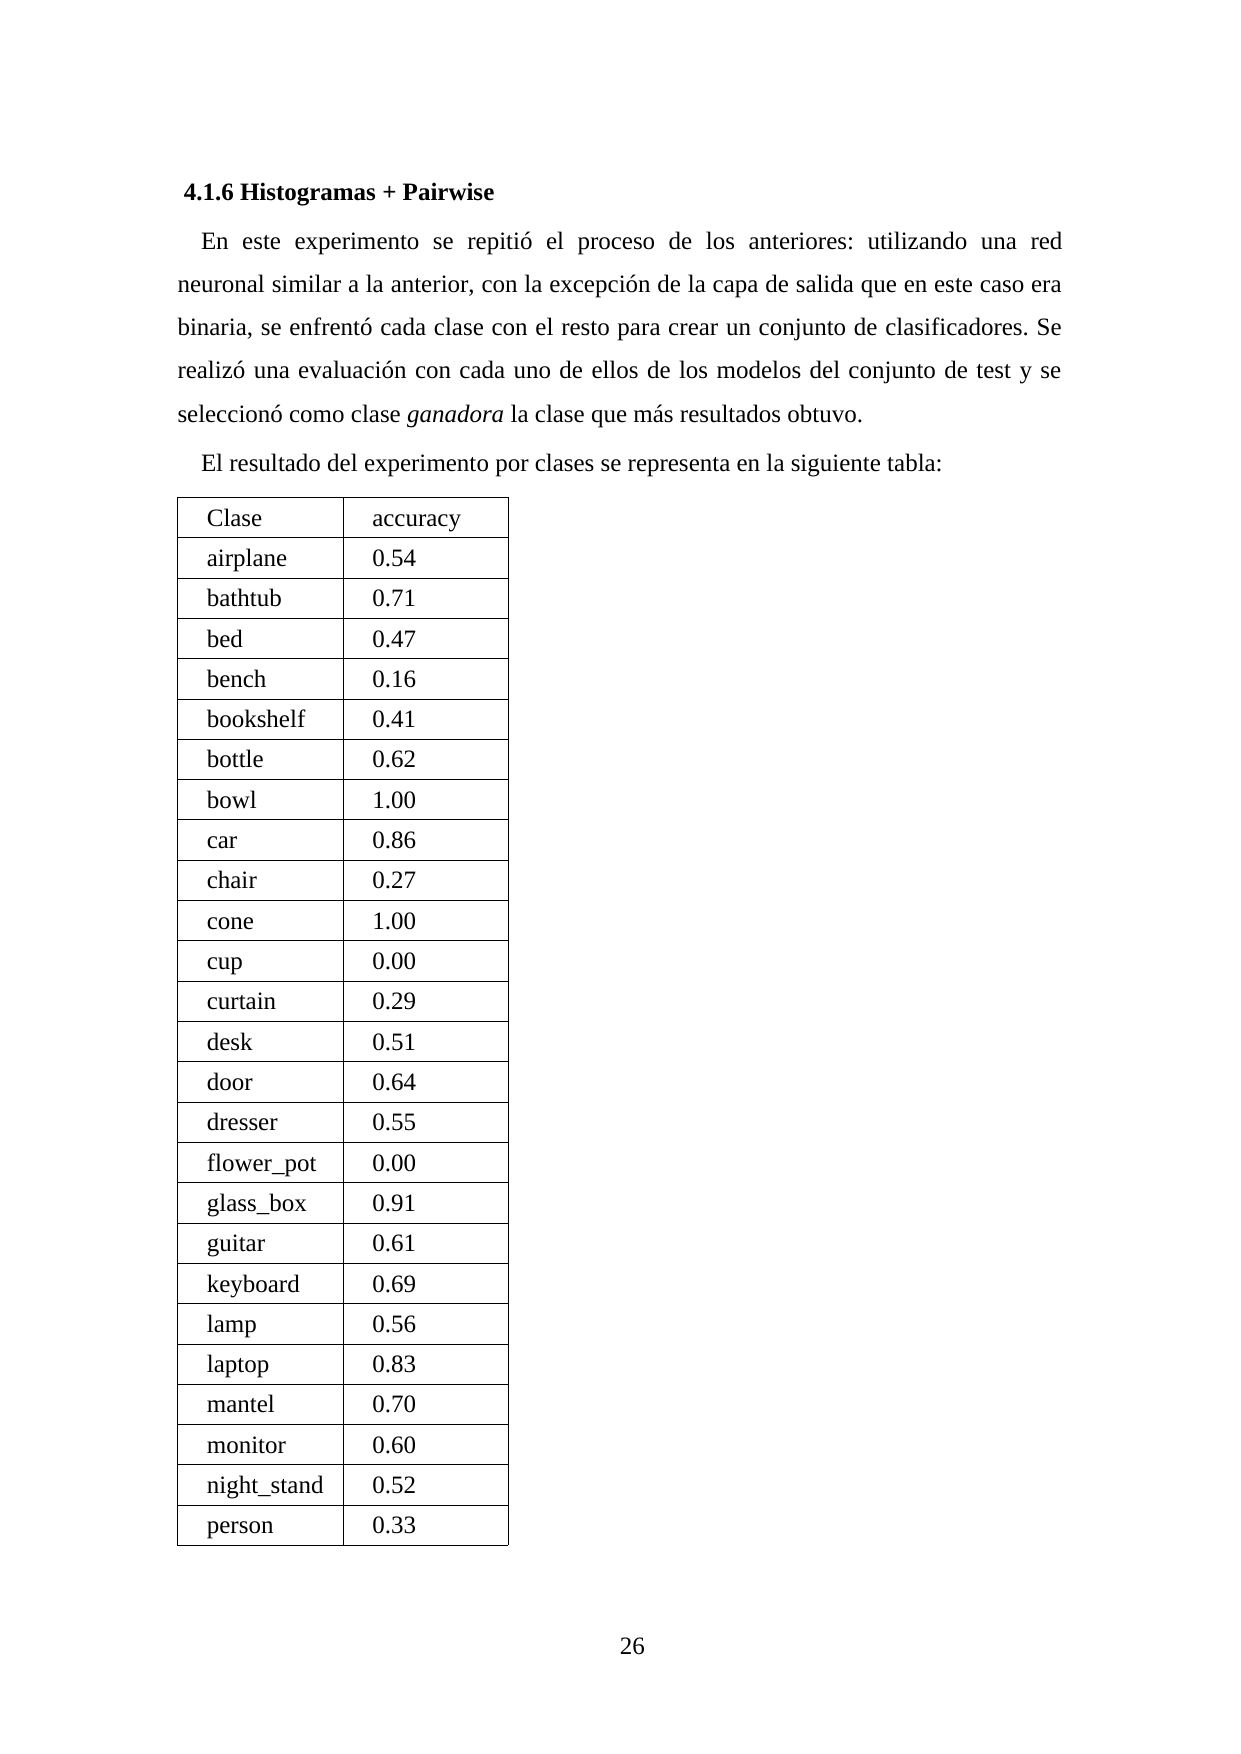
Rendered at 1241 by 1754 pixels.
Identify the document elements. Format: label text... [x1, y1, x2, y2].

table_cell bed [178, 619, 343, 658]
table_cell 0.71 [344, 579, 508, 618]
table_cell 0.60 [344, 1425, 508, 1464]
table_cell keyboard [178, 1264, 343, 1303]
table_cell glass_box [178, 1183, 343, 1222]
text El resultado del experimento por clases se representa en la siguiente tabla: [177, 448, 1063, 477]
table_cell dresser [178, 1103, 343, 1142]
text En este experimento se repitió el proceso de los anteriores: utilizando una red neuronal similar a la anterior, con la excepción de la capa de salida que en este caso era binaria, se enfrentó cada clase con el resto para crear un conjunto de clasificadores. Se realizó una evaluación con cada uno de ellos de los modelos del conjunto de test y se seleccionó como clase ganadora la clase que más resultados obtuvo. [177, 226, 1063, 427]
table_cell 1.00 [344, 901, 508, 940]
table_cell 0.00 [344, 941, 508, 981]
table_cell 0.51 [344, 1022, 508, 1061]
table_cell 0.86 [344, 820, 508, 860]
table_cell 0.41 [344, 700, 508, 739]
table_cell bowl [178, 780, 343, 819]
table_cell 0.55 [344, 1103, 508, 1142]
table_cell airplane [178, 538, 343, 577]
table_cell curtain [178, 982, 343, 1021]
table_cell 0.54 [344, 538, 508, 577]
table_cell 0.16 [344, 659, 508, 698]
table_cell 0.52 [344, 1465, 508, 1505]
table_cell 0.61 [344, 1224, 508, 1263]
table_cell bathtub [178, 579, 343, 618]
table_cell 0.91 [344, 1183, 508, 1222]
table_cell 0.56 [344, 1304, 508, 1343]
table_cell desk [178, 1022, 343, 1061]
table_cell person [178, 1506, 343, 1545]
table_cell 0.70 [344, 1385, 508, 1424]
table_cell car [178, 820, 343, 860]
table_cell 0.47 [344, 619, 508, 658]
table_cell 0.33 [344, 1506, 508, 1545]
table_cell bottle [178, 740, 343, 779]
table_cell 0.27 [344, 861, 508, 900]
table_cell flower_pot [178, 1143, 343, 1182]
table_cell cone [178, 901, 343, 940]
table_cell bookshelf [178, 700, 343, 739]
table_cell night_stand [178, 1465, 343, 1505]
table_cell 0.64 [344, 1062, 508, 1102]
table_cell chair [178, 861, 343, 900]
table_cell mantel [178, 1385, 343, 1424]
table_header Clase [178, 498, 343, 537]
table_cell lamp [178, 1304, 343, 1343]
table_cell 0.83 [344, 1345, 508, 1384]
table_cell 0.69 [344, 1264, 508, 1303]
table_cell laptop [178, 1345, 343, 1384]
table_cell 0.00 [344, 1143, 508, 1182]
table_cell 0.29 [344, 982, 508, 1021]
table_cell bench [178, 659, 343, 698]
table_cell 1.00 [344, 780, 508, 819]
table_cell cup [178, 941, 343, 981]
table_cell monitor [178, 1425, 343, 1464]
table_header accuracy [344, 498, 508, 537]
subtitle Histogramas + Pairwise [177, 177, 1063, 206]
table_cell 0.62 [344, 740, 508, 779]
table_cell door [178, 1062, 343, 1102]
table_cell guitar [178, 1224, 343, 1263]
